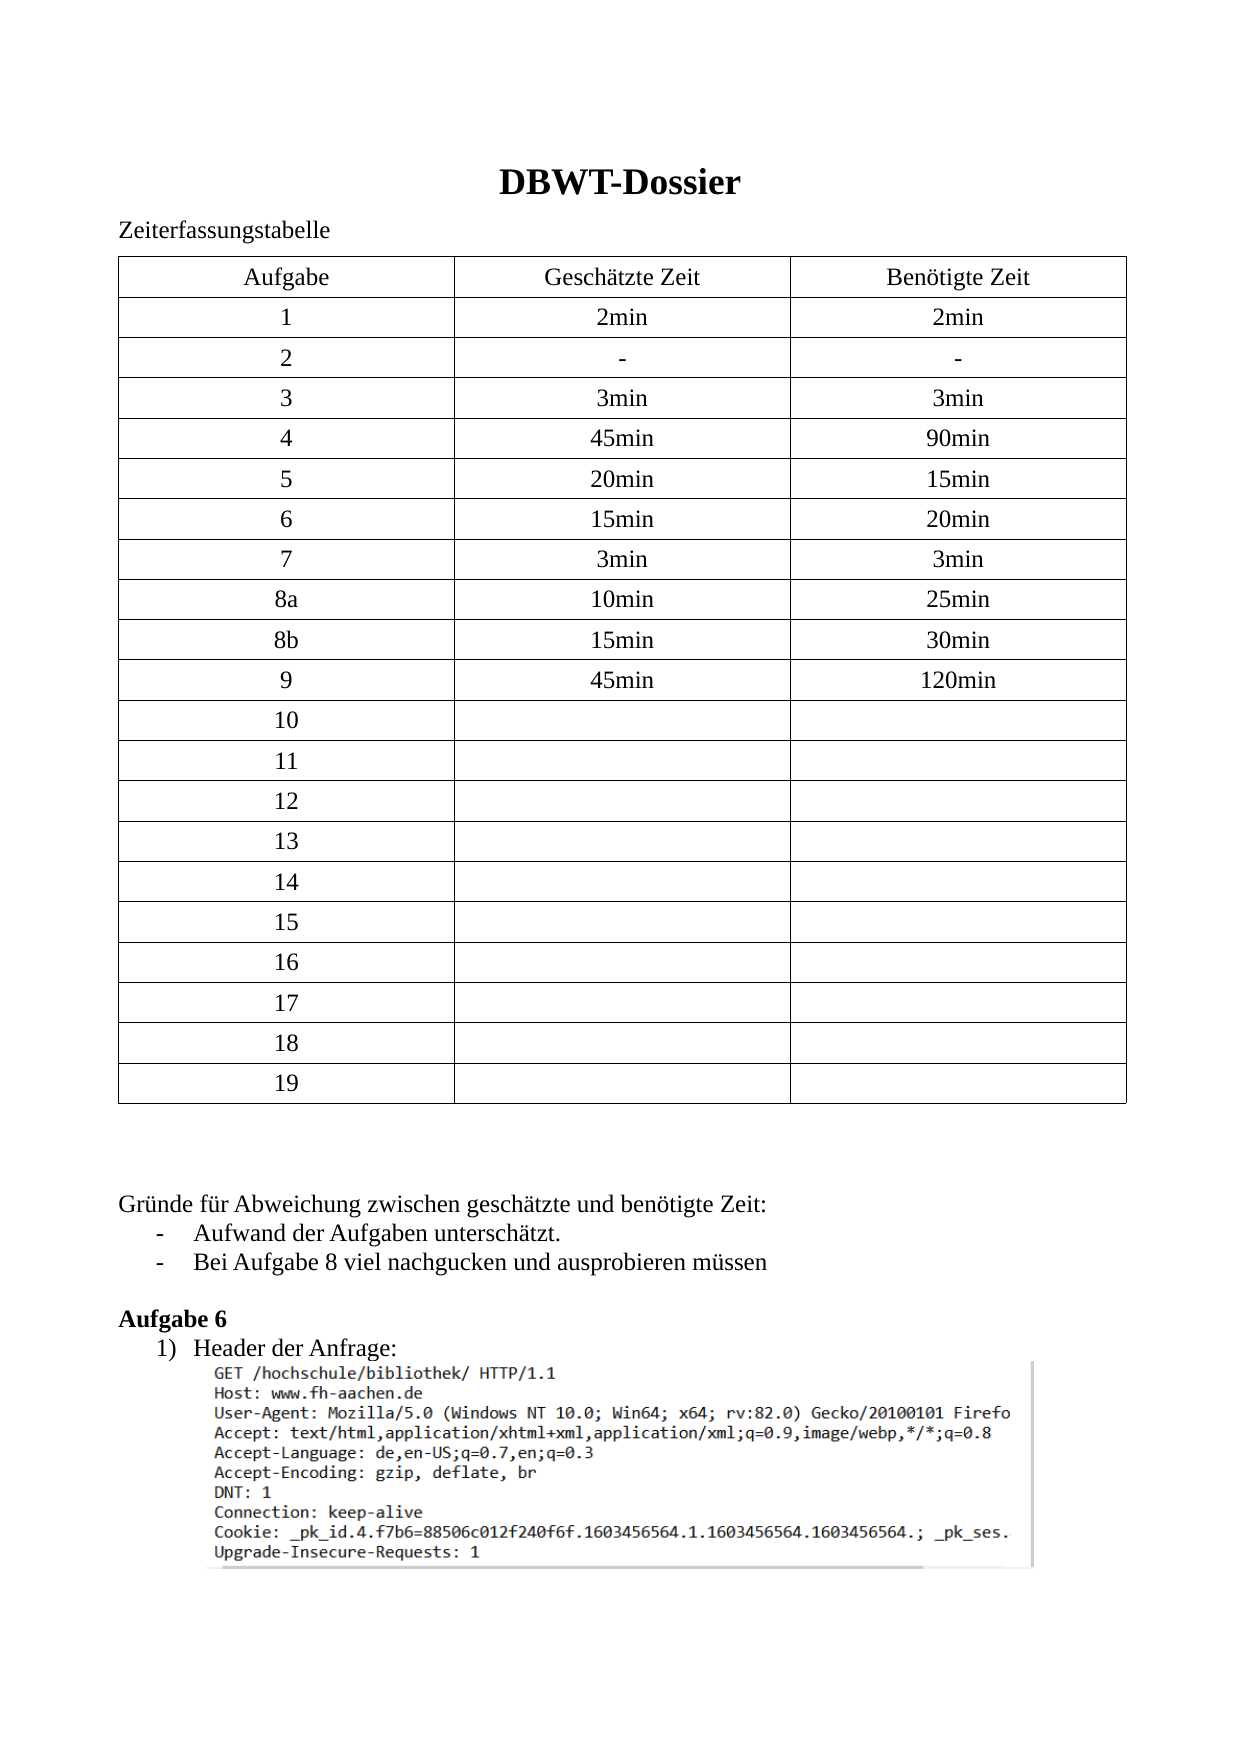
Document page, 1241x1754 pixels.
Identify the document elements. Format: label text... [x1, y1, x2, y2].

table_cell 90min [791, 419, 1126, 458]
table_cell 30min [791, 620, 1126, 659]
list Bei Aufgabe 8 viel nachgucken und ausprobieren müssen [156, 1247, 1122, 1275]
table_cell [791, 983, 1126, 1022]
table_cell 3min [455, 540, 790, 579]
text Zeiterfassungstabelle [118, 215, 1122, 244]
table_cell 18 [119, 1023, 454, 1062]
table_cell 15 [119, 902, 454, 942]
table_cell 8a [119, 580, 454, 619]
table_header Benötigte Zeit [791, 257, 1126, 297]
table_cell [455, 1023, 790, 1062]
text DBWT-Dossier [118, 159, 1122, 202]
table_cell 20min [791, 499, 1126, 538]
table_cell [791, 741, 1126, 780]
table_cell 17 [119, 983, 454, 1022]
table_cell [455, 983, 790, 1022]
table_cell [455, 1064, 790, 1103]
table_cell 5 [119, 459, 454, 498]
table_cell 3min [455, 378, 790, 417]
table_cell 2min [791, 298, 1126, 337]
table_cell [791, 943, 1126, 982]
table_cell [455, 902, 790, 942]
table_cell 15min [791, 459, 1126, 498]
table_cell - [455, 338, 790, 377]
table_cell 13 [119, 822, 454, 861]
table_cell 20min [455, 459, 790, 498]
table_cell [455, 822, 790, 861]
table_cell [455, 741, 790, 780]
table_cell 12 [119, 781, 454, 821]
table_cell 45min [455, 660, 790, 700]
table_cell 3 [119, 378, 454, 417]
table_cell [791, 1023, 1126, 1062]
table_cell 8b [119, 620, 454, 659]
table_cell 10min [455, 580, 790, 619]
table_cell [455, 701, 790, 740]
table_cell 7 [119, 540, 454, 579]
table_cell 2 [119, 338, 454, 377]
table_cell 45min [455, 419, 790, 458]
list Aufwand der Aufgaben unterschätzt. [156, 1218, 1122, 1247]
table_header Geschätzte Zeit [455, 257, 790, 297]
table_cell 3min [791, 540, 1126, 579]
table_cell 120min [791, 660, 1126, 700]
table_cell 4 [119, 419, 454, 458]
list Header der Anfrage: [156, 1333, 1122, 1362]
table_cell - [791, 338, 1126, 377]
table_cell 2min [455, 298, 790, 337]
table_cell [791, 701, 1126, 740]
table_cell 15min [455, 620, 790, 659]
table_cell 19 [119, 1064, 454, 1103]
table_cell 14 [119, 862, 454, 901]
text Aufgabe 6 [118, 1304, 1122, 1333]
table_cell 16 [119, 943, 454, 982]
table_cell 25min [791, 580, 1126, 619]
table_cell [791, 822, 1126, 861]
table_cell 6 [119, 499, 454, 538]
table_cell [455, 943, 790, 982]
table_cell 10 [119, 701, 454, 740]
table_cell [791, 902, 1126, 942]
table_cell [791, 781, 1126, 821]
table_cell 9 [119, 660, 454, 700]
table_cell [455, 862, 790, 901]
table_cell [791, 862, 1126, 901]
table_cell [455, 781, 790, 821]
table_header Aufgabe [119, 257, 454, 297]
text Gründe für Abweichung zwischen geschätzte und benötigte Zeit: [118, 1189, 1122, 1218]
table_cell 11 [119, 741, 454, 780]
table_cell 3min [791, 378, 1126, 417]
table_cell [791, 1064, 1126, 1103]
picture [206, 1361, 1034, 1569]
table_cell 15min [455, 499, 790, 538]
table_cell 1 [119, 298, 454, 337]
